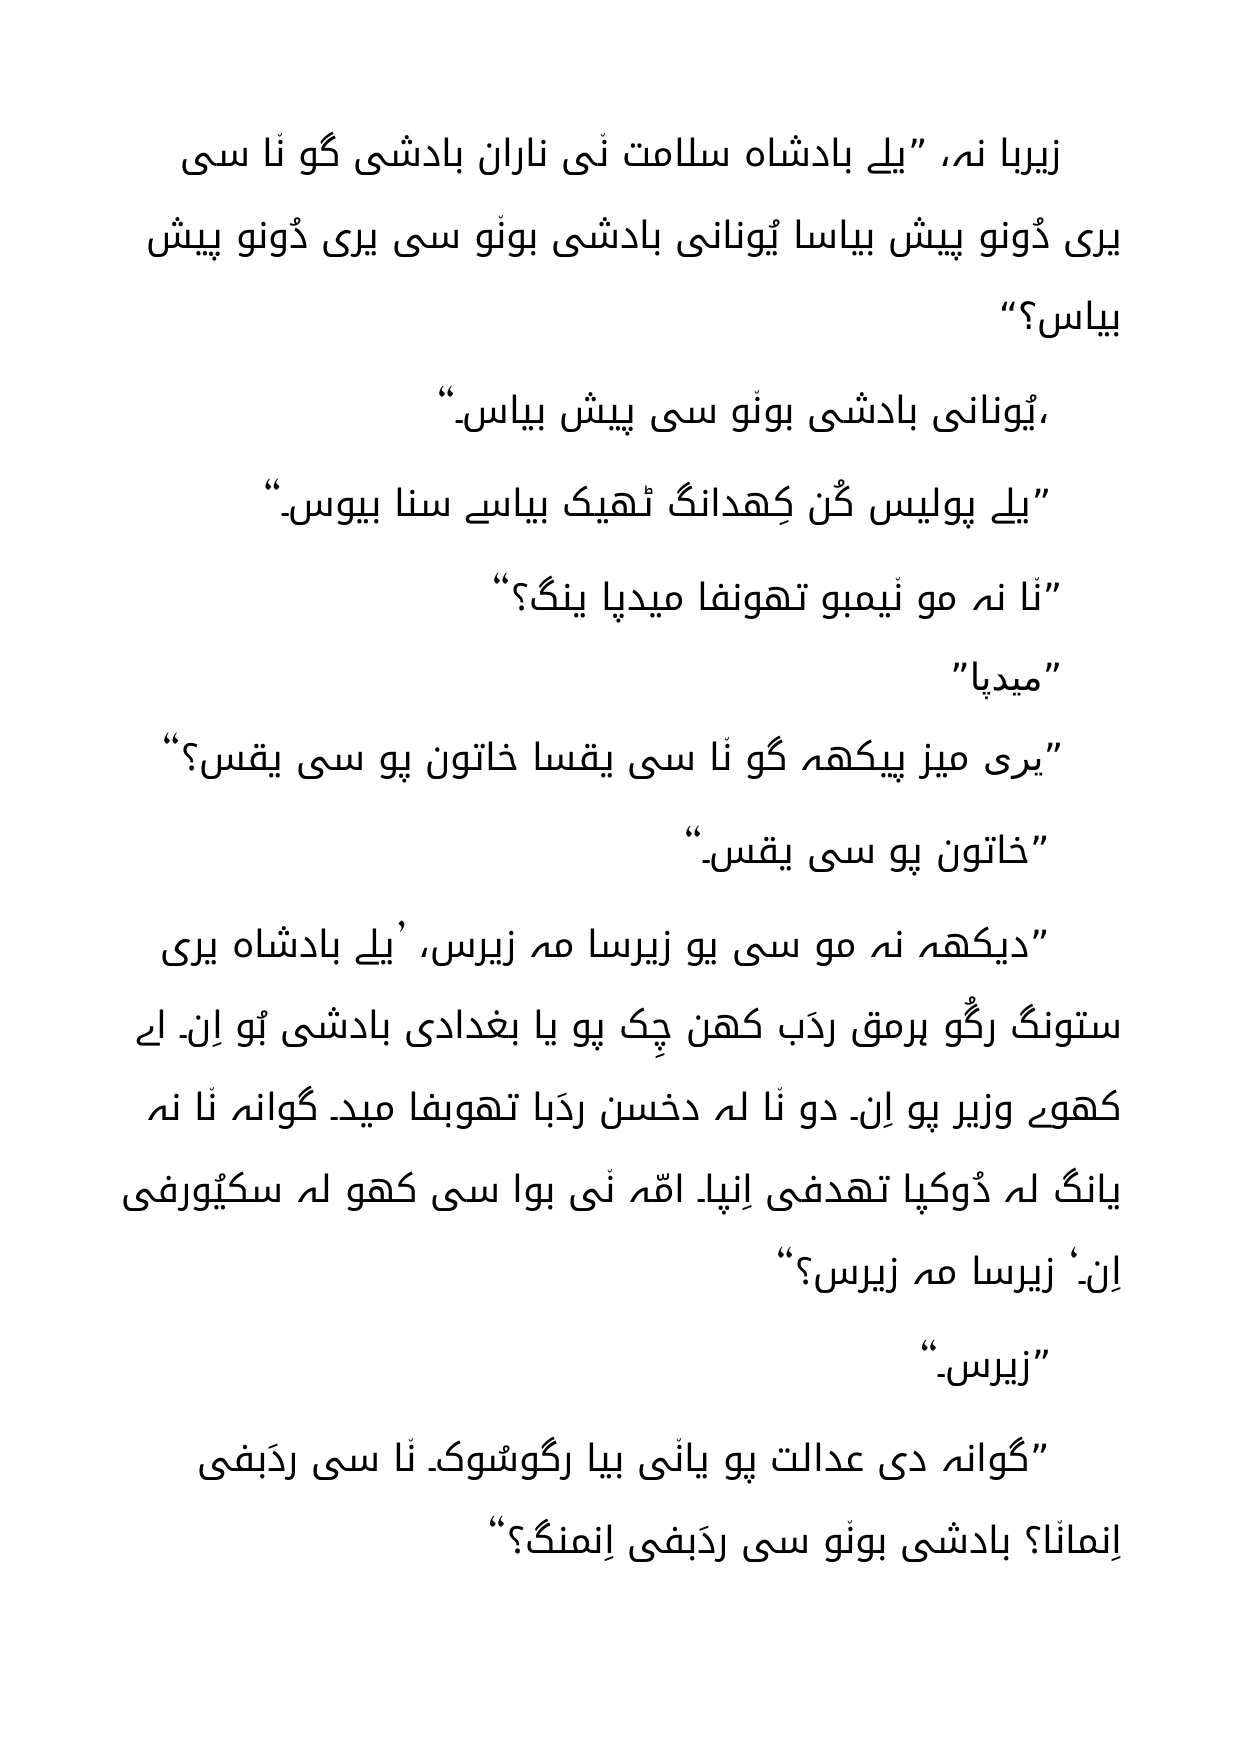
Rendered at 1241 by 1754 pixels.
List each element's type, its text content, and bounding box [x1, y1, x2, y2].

text ”دیکھہ نہ مو سی یو زیرسا مہ زیرس، ’یلے بادشاہ یری ستونگ رگُو ہرمق ردَب کھن چِک پو یا بغدادی بادشی بُو اِن۔ اے کھوے وزیر پو اِن۔ دو ن٘ا لہ دخسن ردَبا تھوبفا مید۔ گوانہ ن٘ا نہ یانگ لہ دُوکپا تھدفی اِنپا۔ امّہ ن٘ی بوا سی کھو لہ سکیُورفی اِن۔‘ زیرسا مہ زیرس؟“ [118, 909, 1122, 1307]
text ”گوانہ دی عدالت پو یان٘ی بیا رگوسُوک۔ ن٘ا سی ردَبفی اِنمان٘ا؟ بادشی بون٘و سی ردَبفی اِنمنگ؟“ [118, 1423, 1122, 1576]
text ،یُونانی بادشی بون٘و سی پیش بیاس۔“ [118, 375, 1122, 446]
text ”خاتون پو سی یقس۔“ [118, 815, 1122, 887]
text زیربا نہ، ”یلے بادشاہ سلامت ن٘ی ناران بادشی گو ن٘ا سی یری دُونو پیش بیاسا یُونانی بادشی بون٘و سی یری دُونو پیش بیاس؟“ [118, 118, 1122, 353]
text ”میدپا” [118, 656, 1122, 699]
text ”یری میز پیکھہ گو ن٘ا سی یقسا خاتون پو سی یقس؟“ [118, 722, 1122, 793]
text ”ن٘ا نہ مو ن٘یمبو تھونفا میدپا ینگ؟“ [118, 562, 1122, 633]
text ”زیرس۔“ [118, 1329, 1122, 1401]
text ”یلے پولیس کُن کِھدانگ ٹھیک بیاسے سنا بیوس۔“ [118, 469, 1122, 540]
